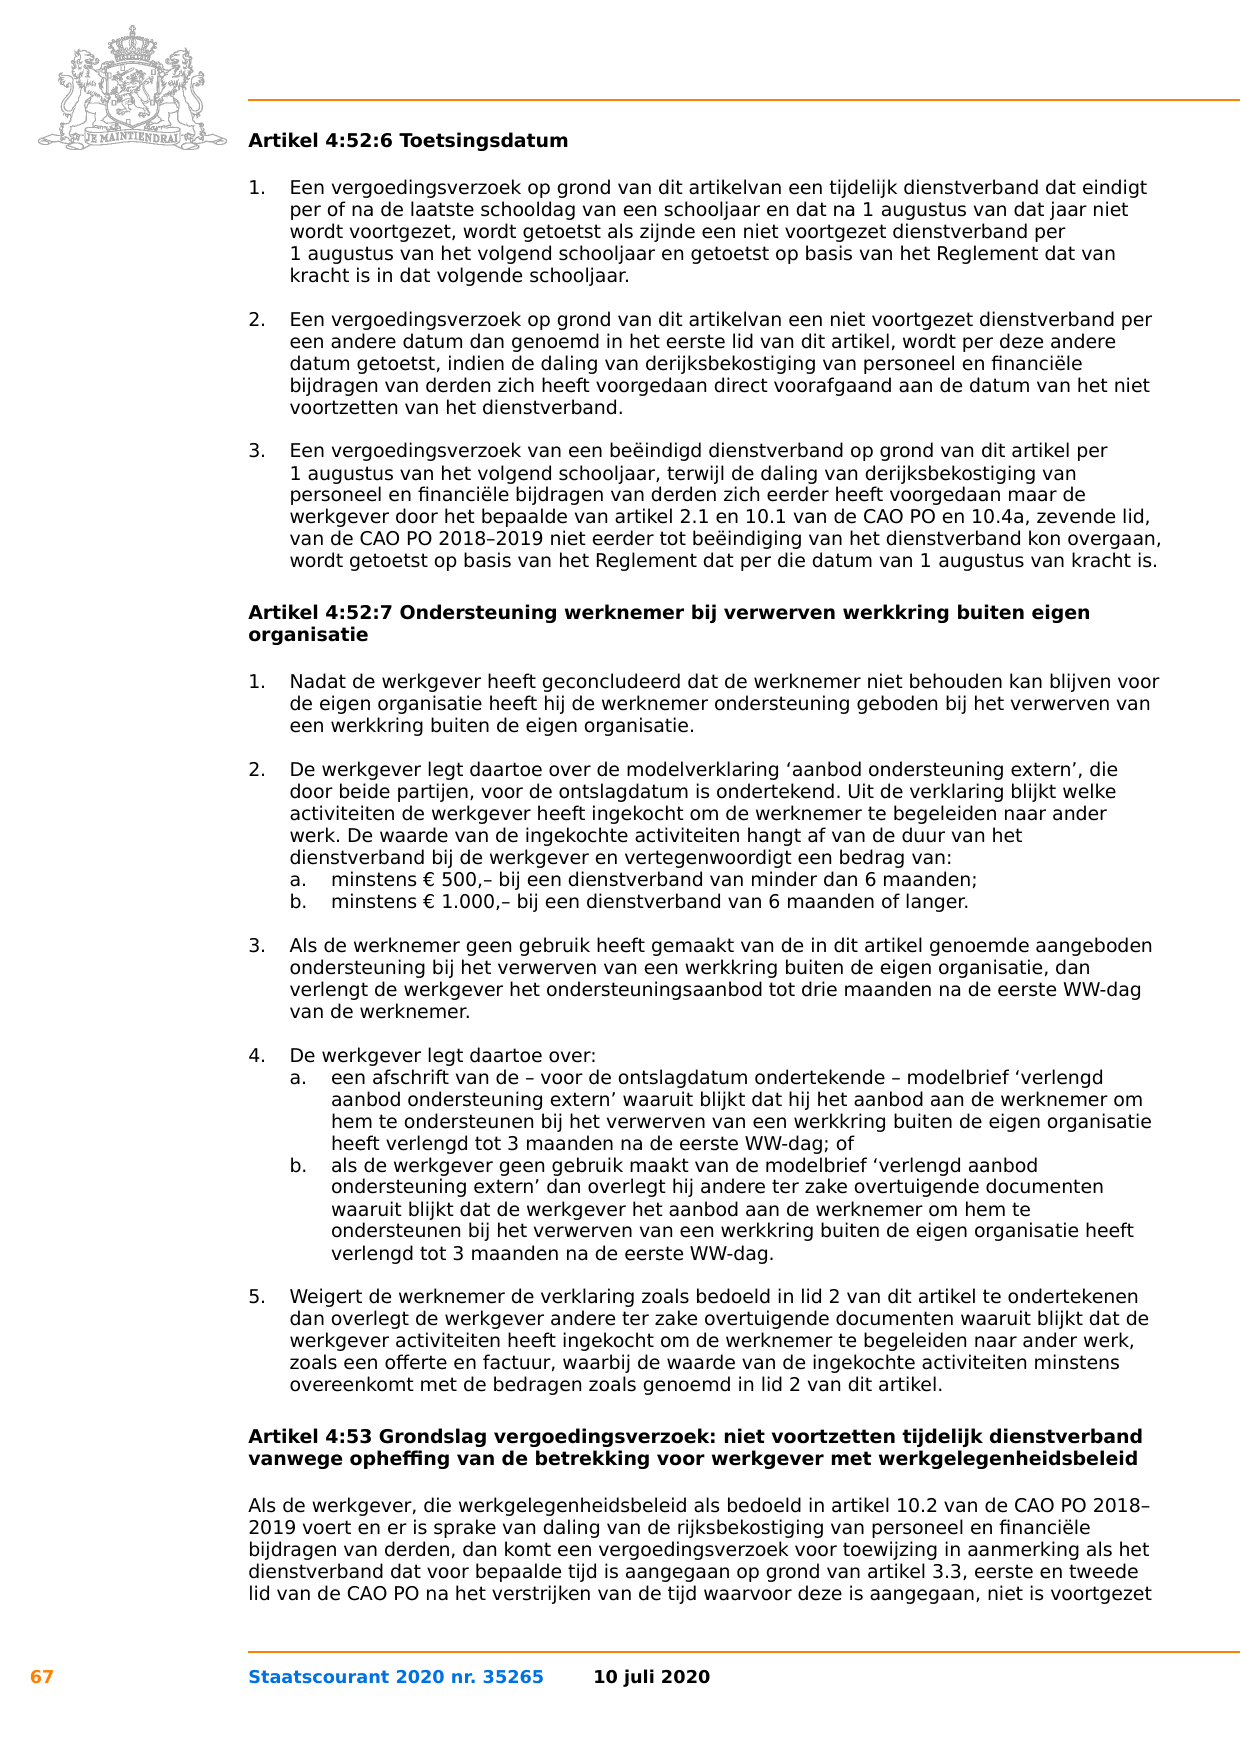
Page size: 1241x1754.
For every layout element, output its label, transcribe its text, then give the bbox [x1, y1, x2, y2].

text 4. De werkgever legt daartoe over: [248, 1044, 1163, 1067]
subtitle Artikel 4:53 Grondslag vergoedingsverzoek: niet voortzetten tijdelijk dienstverband vanwege opheffing van de betrekking voor werkgever met werkgelegenheidsbeleid [248, 1426, 1163, 1470]
text 1. Een vergoedingsverzoek op grond van dit artikelvan een tijdelijk dienstverband dat eindigt per of na de laatste schooldag van een schooljaar en dat na 1 augustus van dat jaar niet wordt voortgezet, wordt getoetst als zijnde een niet voortgezet dienstverband per 1 augustus van het volgend schooljaar en getoetst op basis van het Reglement dat van kracht is in dat volgende schooljaar. [248, 177, 1163, 287]
text a. een afschrift van de – voor de ontslagdatum ondertekende – modelbrief ‘verlengd aanbod ondersteuning extern’ waaruit blijkt dat hij het aanbod aan de werknemer om hem te ondersteunen bij het verwerven van een werkkring buiten de eigen organisatie heeft verlengd tot 3 maanden na de eerste WW-dag; of [289, 1067, 1163, 1154]
subtitle Artikel 4:52:6 Toetsingsdatum [248, 130, 1163, 152]
text b. als de werkgever geen gebruik maakt van de modelbrief ‘verlengd aanbod ondersteuning extern’ dan overlegt hij andere ter zake overtuigende documenten waaruit blijkt dat de werkgever het aanbod aan de werknemer om hem te ondersteunen bij het verwerven van een werkkring buiten de eigen organisatie heeft verlengd tot 3 maanden na de eerste WW-dag. [289, 1154, 1163, 1264]
text 3. Een vergoedingsverzoek van een beëindigd dienstverband op grond van dit artikel per 1 augustus van het volgend schooljaar, terwijl de daling van derijksbekostiging van personeel en financiële bijdragen van derden zich eerder heeft voorgedaan maar de werkgever door het bepaalde van artikel 2.1 en 10.1 van de CAO PO en 10.4a, zevende lid, van de CAO PO 2018–2019 niet eerder tot beëindiging van het dienstverband kon overgaan, wordt getoetst op basis van het Reglement dat per die datum van 1 augustus van kracht is. [248, 440, 1163, 572]
text 5. Weigert de werknemer de verklaring zoals bedoeld in lid 2 van dit artikel te ondertekenen dan overlegt de werkgever andere ter zake overtuigende documenten waaruit blijkt dat de werkgever activiteiten heeft ingekocht om de werknemer te begeleiden naar ander werk, zoals een offerte en factuur, waarbij de waarde van de ingekochte activiteiten minstens overeenkomt met de bedragen zoals genoemd in lid 2 van dit artikel. [248, 1286, 1163, 1396]
picture [38, 25, 227, 150]
text 1. Nadat de werkgever heeft geconcludeerd dat de werknemer niet behouden kan blijven voor de eigen organisatie heeft hij de werknemer ondersteuning geboden bij het verwerven van een werkkring buiten de eigen organisatie. [248, 671, 1163, 737]
subtitle Artikel 4:52:7 Ondersteuning werknemer bij verwerven werkkring buiten eigen organisatie [248, 602, 1163, 646]
text 3. Als de werknemer geen gebruik heeft gemaakt van de in dit artikel genoemde aangeboden ondersteuning bij het verwerven van een werkkring buiten de eigen organisatie, dan verlengt de werkgever het ondersteuningsaanbod tot drie maanden na de eerste WW-dag van de werknemer. [248, 935, 1163, 1023]
text 2. De werkgever legt daartoe over de modelverklaring ‘aanbod ondersteuning extern’, die door beide partijen, voor de ontslagdatum is ondertekend. Uit de verklaring blijkt welke activiteiten de werkgever heeft ingekocht om de werknemer te begeleiden naar ander werk. De waarde van de ingekochte activiteiten hangt af van de duur van het dienstverband bij de werkgever en vertegenwoordigt een bedrag van: [248, 759, 1163, 869]
text a. minstens € 500,– bij een dienstverband van minder dan 6 maanden; [289, 869, 1163, 891]
text Als de werkgever, die werkgelegenheidsbeleid als bedoeld in artikel 10.2 van de CAO PO 2018–2019 voert en er is sprake van daling van de rijksbekostiging van personeel en financiële bijdragen van derden, dan komt een vergoedingsverzoek voor toewijzing in aanmerking als het dienstverband dat voor bepaalde tijd is aangegaan op grond van artikel 3.3, eerste en tweede lid van de CAO PO na het verstrijken van de tijd waarvoor deze is aangegaan, niet is voortgezet [248, 1495, 1163, 1605]
text b. minstens € 1.000,– bij een dienstverband van 6 maanden of langer. [289, 891, 1163, 913]
text 2. Een vergoedingsverzoek op grond van dit artikelvan een niet voortgezet dienstverband per een andere datum dan genoemd in het eerste lid van dit artikel, wordt per deze andere datum getoetst, indien de daling van derijksbekostiging van personeel en financiële bijdragen van derden zich heeft voorgedaan direct voorafgaand aan de datum van het niet voortzetten van het dienstverband. [248, 309, 1163, 418]
